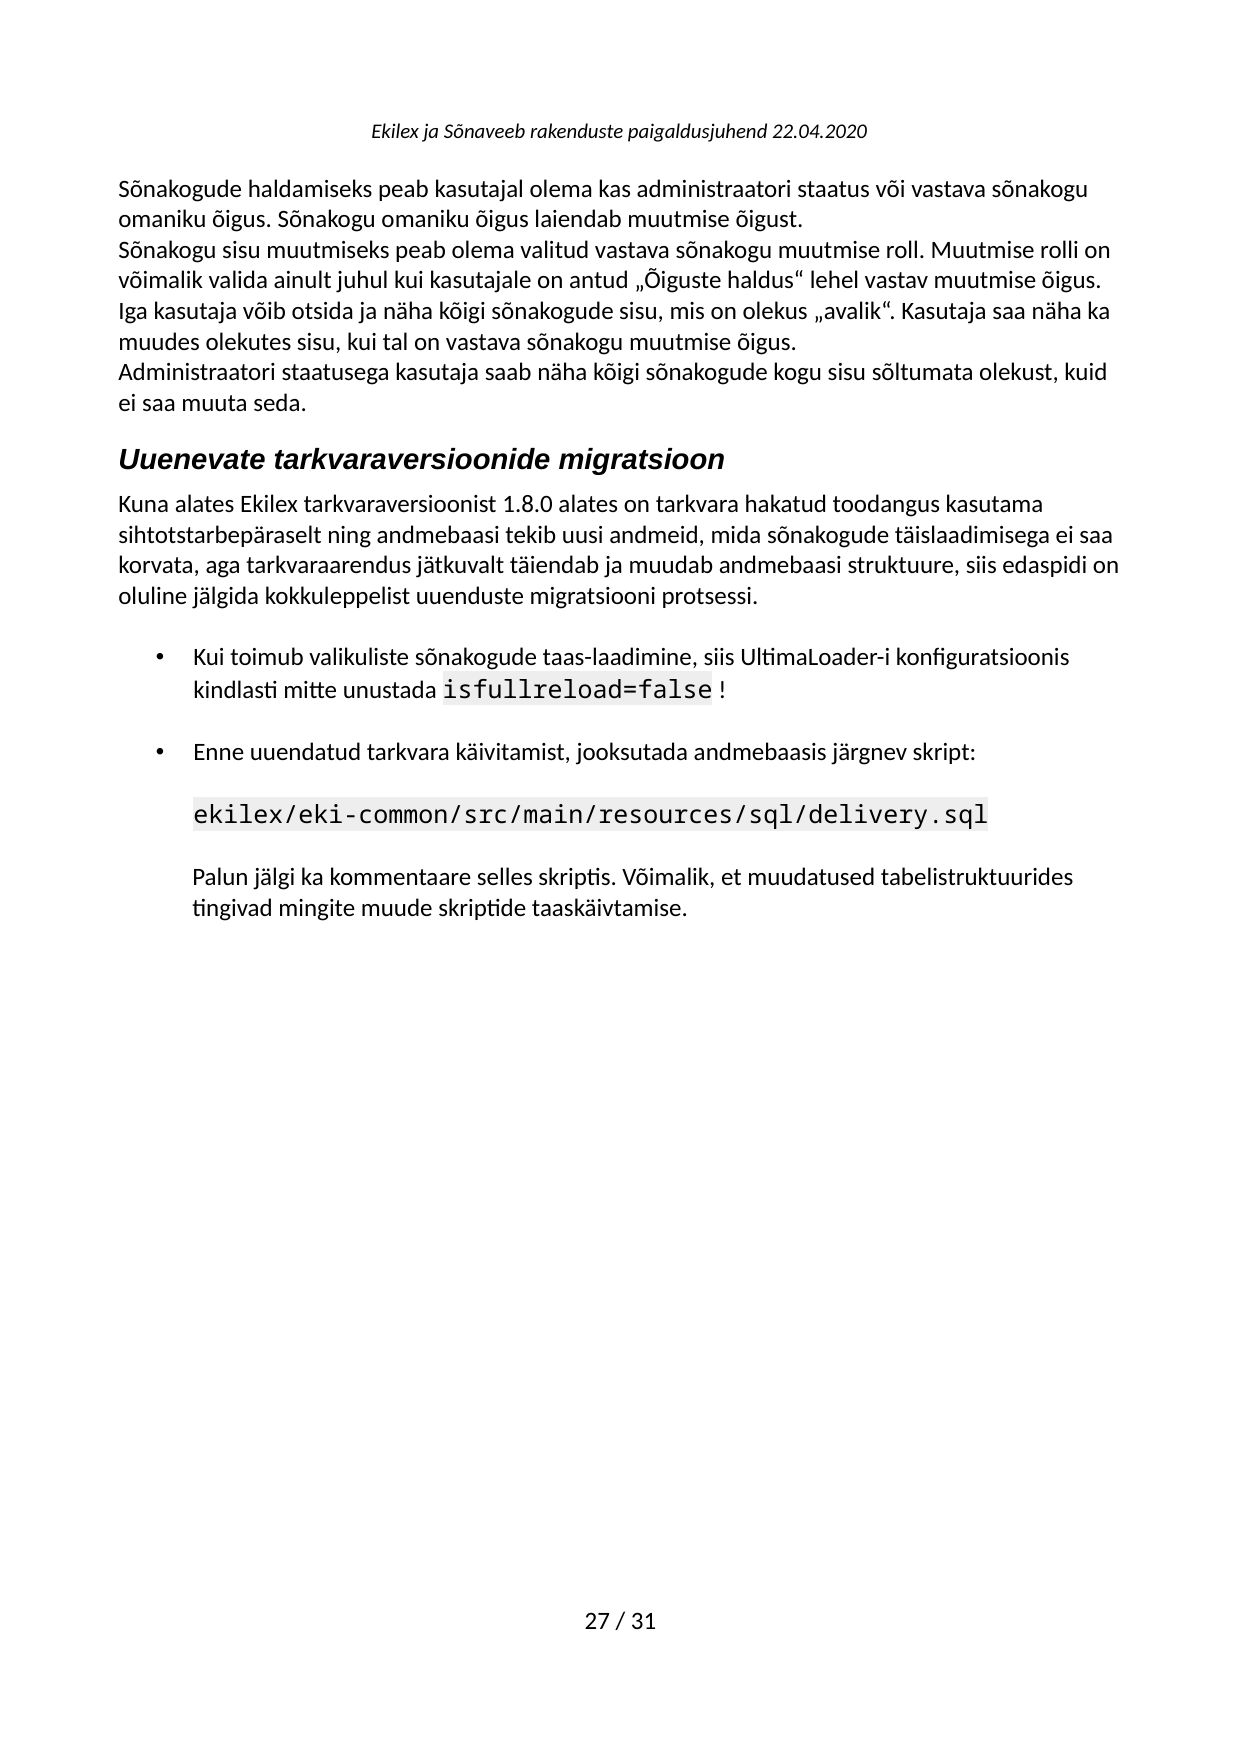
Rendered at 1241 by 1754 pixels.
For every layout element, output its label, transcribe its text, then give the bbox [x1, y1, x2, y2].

text Sõnakogu sisu muutmiseks peab olema valitud vastava sõnakogu muutmise roll. Muutmise rolli on võimalik valida ainult juhul kui kasutajale on antud „Õiguste haldus“ lehel vastav muutmise õigus. [118, 234, 1122, 295]
text Iga kasutaja võib otsida ja näha kõigi sõnakogude sisu, mis on olekus „avalik“. Kasutaja saa näha ka muudes olekutes sisu, kui tal on vastava sõnakogu muutmise õigus. [118, 295, 1122, 356]
text Administraatori staatusega kasutaja saab näha kõigi sõnakogude kogu sisu sõltumata olekust, kuid ei saa muuta seda. [118, 356, 1122, 417]
list Kui toimub valikuliste sõnakogude taas-laadimine, siis UltimaLoader-i konfiguratsioonis kindlasti mitte unustada isfullreload=false ! [156, 641, 1122, 705]
list Enne uuendatud tarkvara käivitamist, jooksutada andmebaasis järgnev skript: [156, 736, 1122, 766]
list ekilex/eki-common/src/main/resources/sql/delivery.sql [156, 797, 1122, 831]
text Kuna alates Ekilex tarkvaraversioonist 1.8.0 alates on tarkvara hakatud toodangus kasutama sihtotstarbepäraselt ning andmebaasi tekib uusi andmeid, mida sõnakogude täislaadimisega ei saa korvata, aga tarkvaraarendus jätkuvalt täiendab ja muudab andmebaasi struktuure, siis edaspidi on oluline jälgida kokkuleppelist uuenduste migratsiooni protsessi. [118, 488, 1122, 610]
subtitle Uuenevate tarkvaraversioonide migratsioon [118, 442, 1122, 476]
text Sõnakogude haldamiseks peab kasutajal olema kas administraatori staatus või vastava sõnakogu omaniku õigus. Sõnakogu omaniku õigus laiendab muutmise õigust. [118, 173, 1122, 234]
text Palun jälgi ka kommentaare selles skriptis. Võimalik, et muudatused tabelistruktuurides tingivad mingite muude skriptide taaskäivtamise. [118, 862, 1122, 923]
